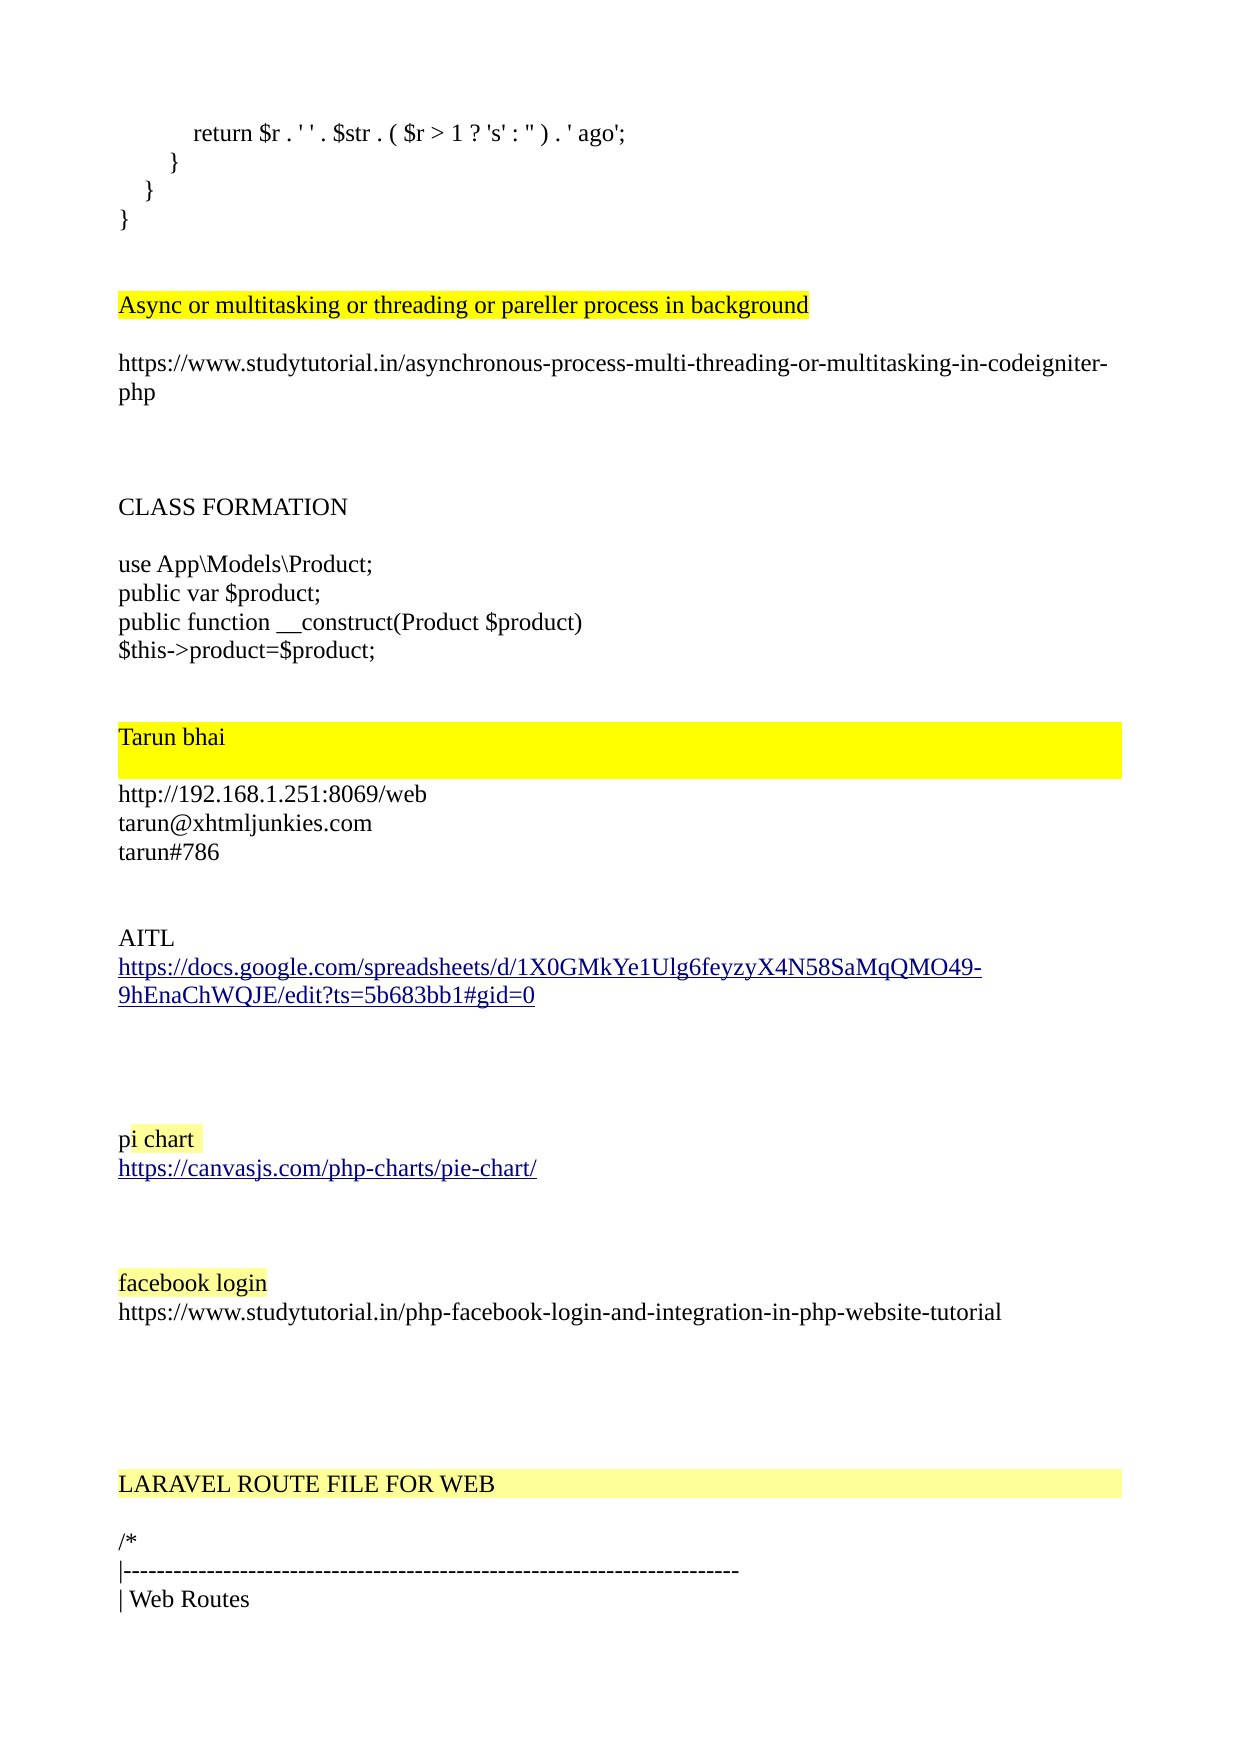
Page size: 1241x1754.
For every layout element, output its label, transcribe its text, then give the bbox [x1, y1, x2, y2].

text use App\Models\Product; [118, 549, 1122, 578]
text https://canvasjs.com/php-charts/pie-chart/ [118, 1153, 1122, 1182]
text AITL [118, 923, 1122, 952]
text public var $product; [118, 578, 1122, 607]
text pi chart [118, 1124, 1122, 1153]
text } [118, 204, 1122, 233]
text | Web Routes [118, 1584, 1122, 1613]
text |-------------------------------------------------------------------------- [118, 1556, 1122, 1584]
text https://docs.google.com/spreadsheets/d/1X0GMkYe1Ulg6feyzyX4N58SaMqQMO49-9hEnaChWQJE/edit?ts=5b683bb1#gid=0 [118, 952, 1122, 1009]
text Async or multitasking or threading or pareller process in background [118, 291, 1122, 319]
text $this->product=$product; [118, 636, 1122, 664]
text } [118, 176, 1122, 204]
text LARAVEL ROUTE FILE FOR WEB [118, 1469, 1122, 1498]
text tarun@xhtmljunkies.com [118, 808, 1122, 837]
text https://www.studytutorial.in/php-facebook-login-and-integration-in-php-website-tutorial [118, 1297, 1122, 1326]
text /* [118, 1527, 1122, 1556]
text http://192.168.1.251:8069/web [118, 779, 1122, 808]
text tarun#786 [118, 837, 1122, 866]
text https://www.studytutorial.in/asynchronous-process-multi-threading-or-multitasking-in-codeigniter-php [118, 348, 1122, 406]
text return $r . ' ' . $str . ( $r > 1 ? 's' : '' ) . ' ago'; [118, 118, 1122, 147]
text public function __construct(Product $product) [118, 607, 1122, 636]
text } [118, 147, 1122, 176]
text CLASS FORMATION [118, 492, 1122, 521]
text Tarun bhai [118, 722, 1122, 751]
text facebook login [118, 1268, 1122, 1297]
